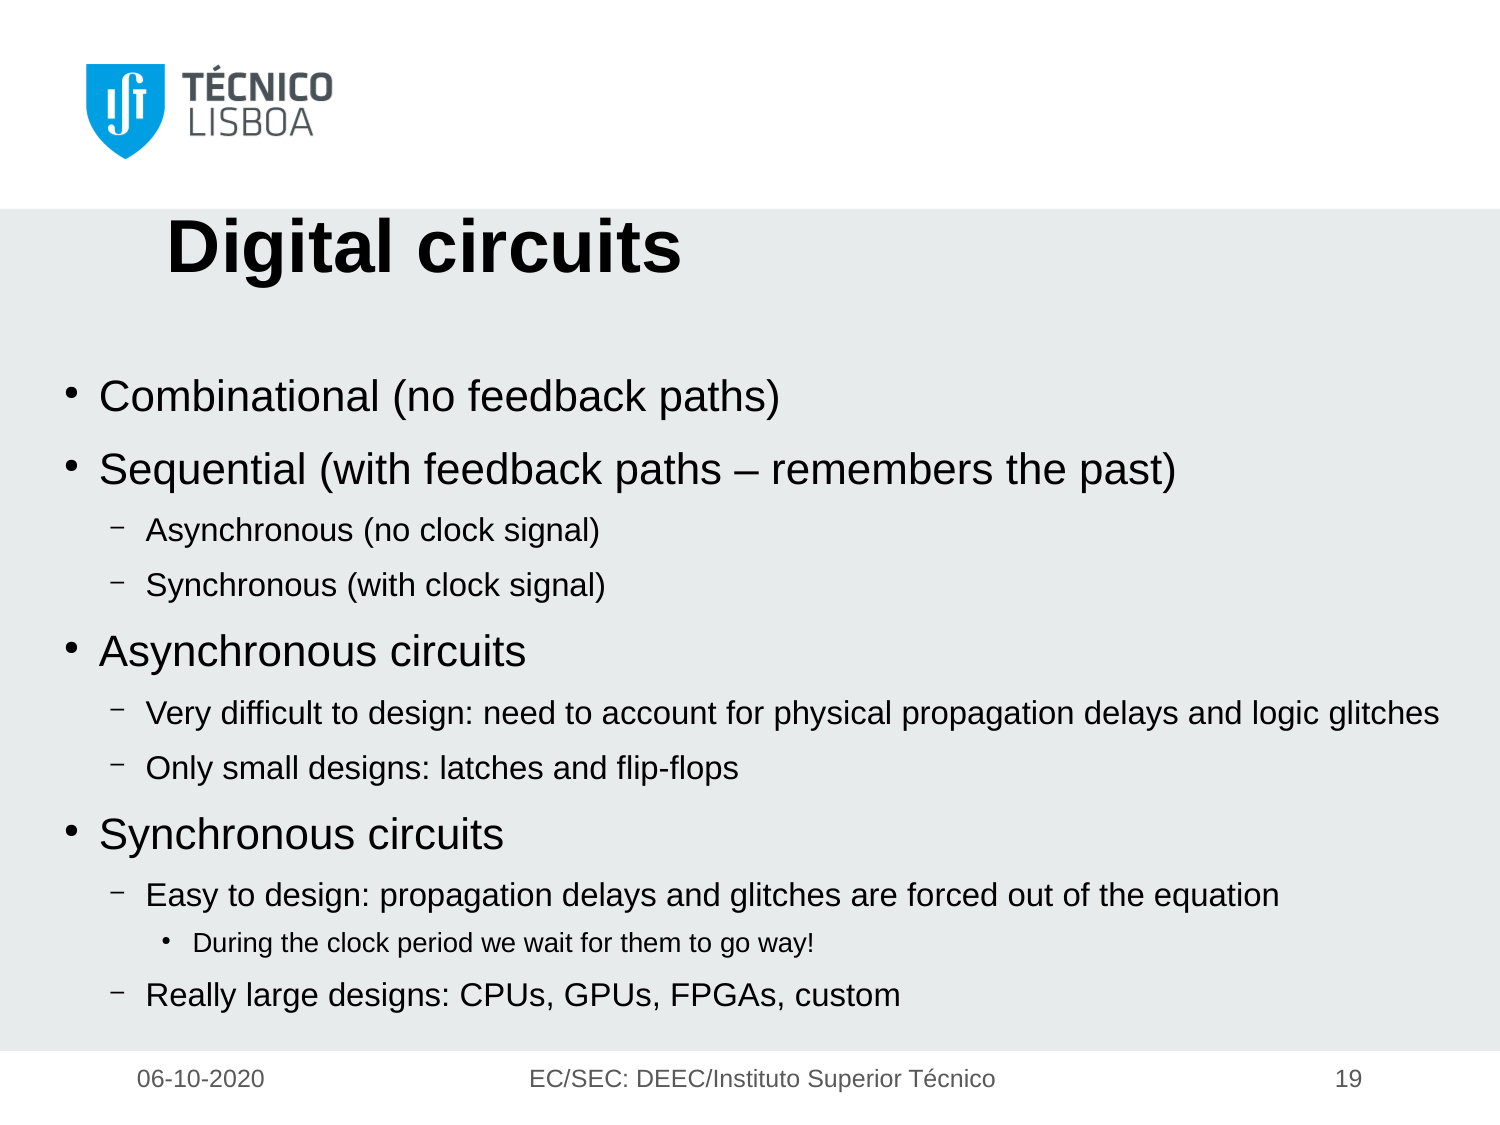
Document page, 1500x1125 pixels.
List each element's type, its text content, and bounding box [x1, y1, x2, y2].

list Combinational (no feedback paths) Sequential (with feedback paths – remembers the past) Asynchronous (no clock signal) Synchronous (with clock signal) Asynchronous circuits Very difficult to design: need to account for physical propagation delays and logic glitches Only small designs: latches and flip-flops Synchronous circuits Easy to design: propagation delays and glitches are forced out of the equation During the clock period we wait for them to go way! Really large designs: CPUs, GPUs, FPGAs, custom [52, 367, 1465, 1030]
title Digital circuits [151, 171, 1408, 314]
footer EC/SEC: DEEC/Instituto Superior Técnico [512, 1052, 1021, 1103]
slide_number 06-10-2020 [121, 1052, 425, 1103]
picture [0, 0, 1500, 1125]
slide_number [1077, 1052, 1378, 1103]
